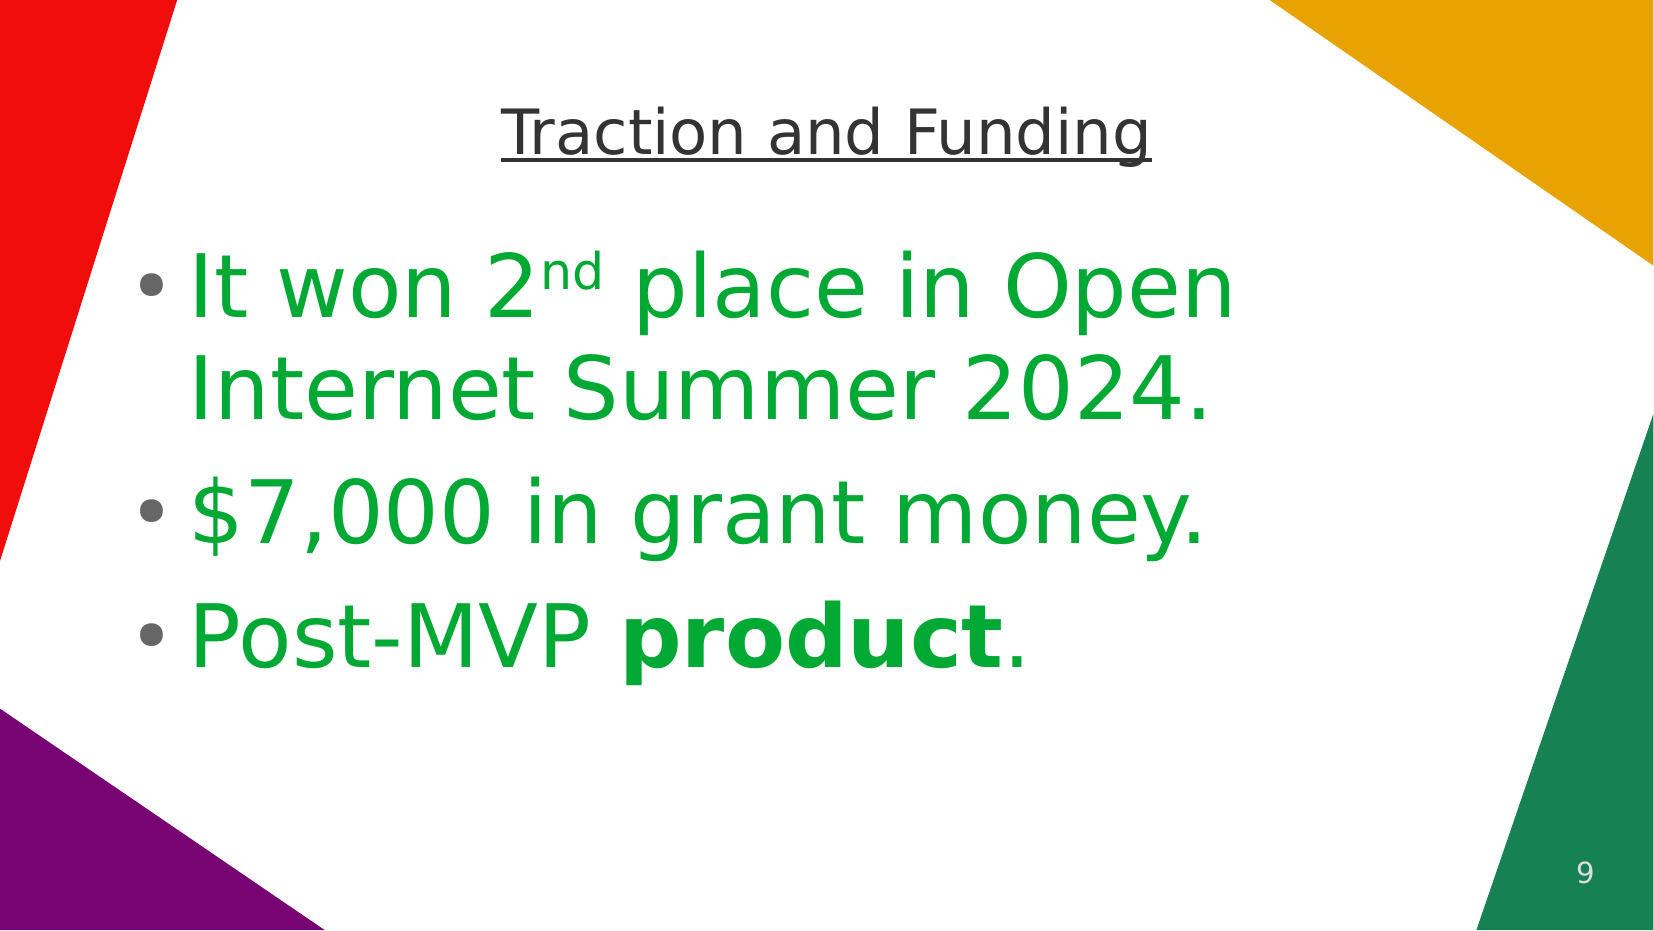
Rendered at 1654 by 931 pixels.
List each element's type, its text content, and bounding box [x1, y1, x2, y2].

title Traction and Funding [118, 59, 1536, 207]
list It won 2nd place in Open Internet Summer 2024. $7,000 in grant money. Post-MVP product. [118, 236, 1536, 827]
